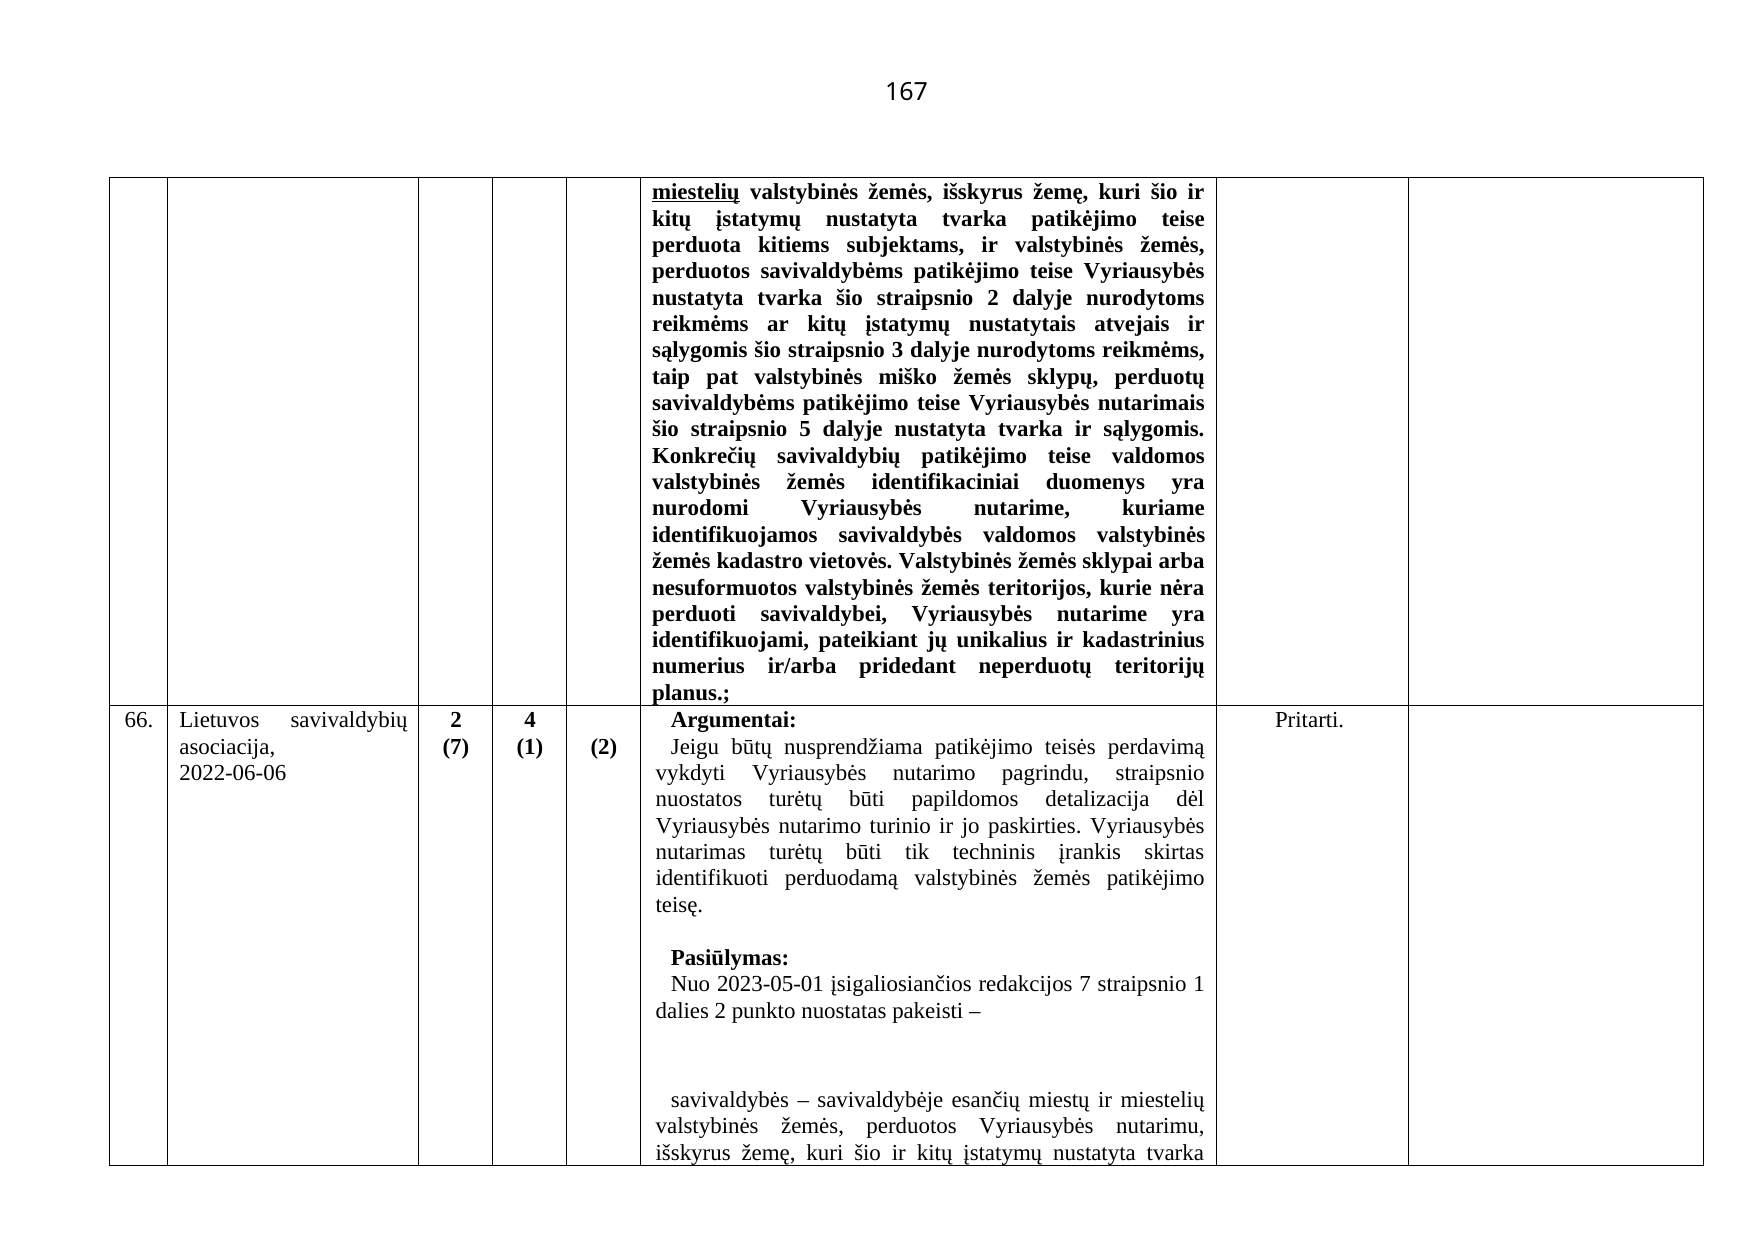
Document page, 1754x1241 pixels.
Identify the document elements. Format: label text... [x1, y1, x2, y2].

table_cell miestelių valstybinės žemės, išskyrus žemę, kuri šio ir kitų įstatymų nustatyta tvarka patikėjimo teise perduota kitiems subjektams, ir valstybinės žemės, perduotos savivaldybėms patikėjimo teise Vyriausybės nustatyta tvarka šio straipsnio 2 dalyje nurodytoms reikmėms ar kitų įstatymų nustatytais atvejais ir sąlygomis šio straipsnio 3 dalyje nurodytoms reikmėms, taip pat valstybinės miško žemės sklypų, perduotų savivaldybėms patikėjimo teise Vyriausybės nutarimais šio straipsnio 5 dalyje nustatyta tvarka ir sąlygomis. Konkrečių savivaldybių patikėjimo teise valdomos valstybinės žemės identifikaciniai duomenys yra nurodomi Vyriausybės nutarime, kuriame identifikuojamos savivaldybės valdomos valstybinės žemės kadastro vietovės. Valstybinės žemės sklypai arba nesuformuotos valstybinės žemės teritorijos, kurie nėra perduoti savivaldybei, Vyriausybės nutarime yra identifikuojami, pateikiant jų unikalius ir kadastrinius numerius ir/arba pridedant neperduotų teritorijų planus.; [641, 178, 1216, 705]
table_cell 4 (1) [493, 706, 566, 1165]
table_cell [110, 178, 167, 705]
table_cell [1217, 178, 1408, 705]
table_cell Pritarti. [1217, 706, 1408, 1165]
table_cell 2 (7) [419, 706, 492, 1165]
table_cell 66. [110, 706, 167, 1165]
table_cell Argumentai: Jeigu būtų nusprendžiama patikėjimo teisės perdavimą vykdyti Vyriausybės nutarimo pagrindu, straipsnio nuostatos turėtų būti papildomos detalizacija dėl Vyriausybės nutarimo turinio ir jo paskirties. Vyriausybės nutarimas turėtų būti tik techninis įrankis skirtas identifikuoti perduodamą valstybinės žemės patikėjimo teisę. Pasiūlymas: Nuo 2023-05-01 įsigaliosiančios redakcijos 7 straipsnio 1 dalies 2 punkto nuostatas pakeisti – savivaldybės – savivaldybėje esančių miestų ir miestelių valstybinės žemės, perduotos Vyriausybės nutarimu, išskyrus žemę, kuri šio ir kitų įstatymų nustatyta tvarka [641, 706, 1216, 1165]
table_cell [567, 178, 640, 705]
table_cell (2) [567, 706, 640, 1165]
table_cell [168, 178, 418, 705]
table_cell [1409, 706, 1703, 1165]
table_cell [1409, 178, 1703, 705]
table_cell [419, 178, 492, 705]
table_cell [493, 178, 566, 705]
table_cell Lietuvos savivaldybių asociacija, 2022-06-06 [168, 706, 418, 1165]
